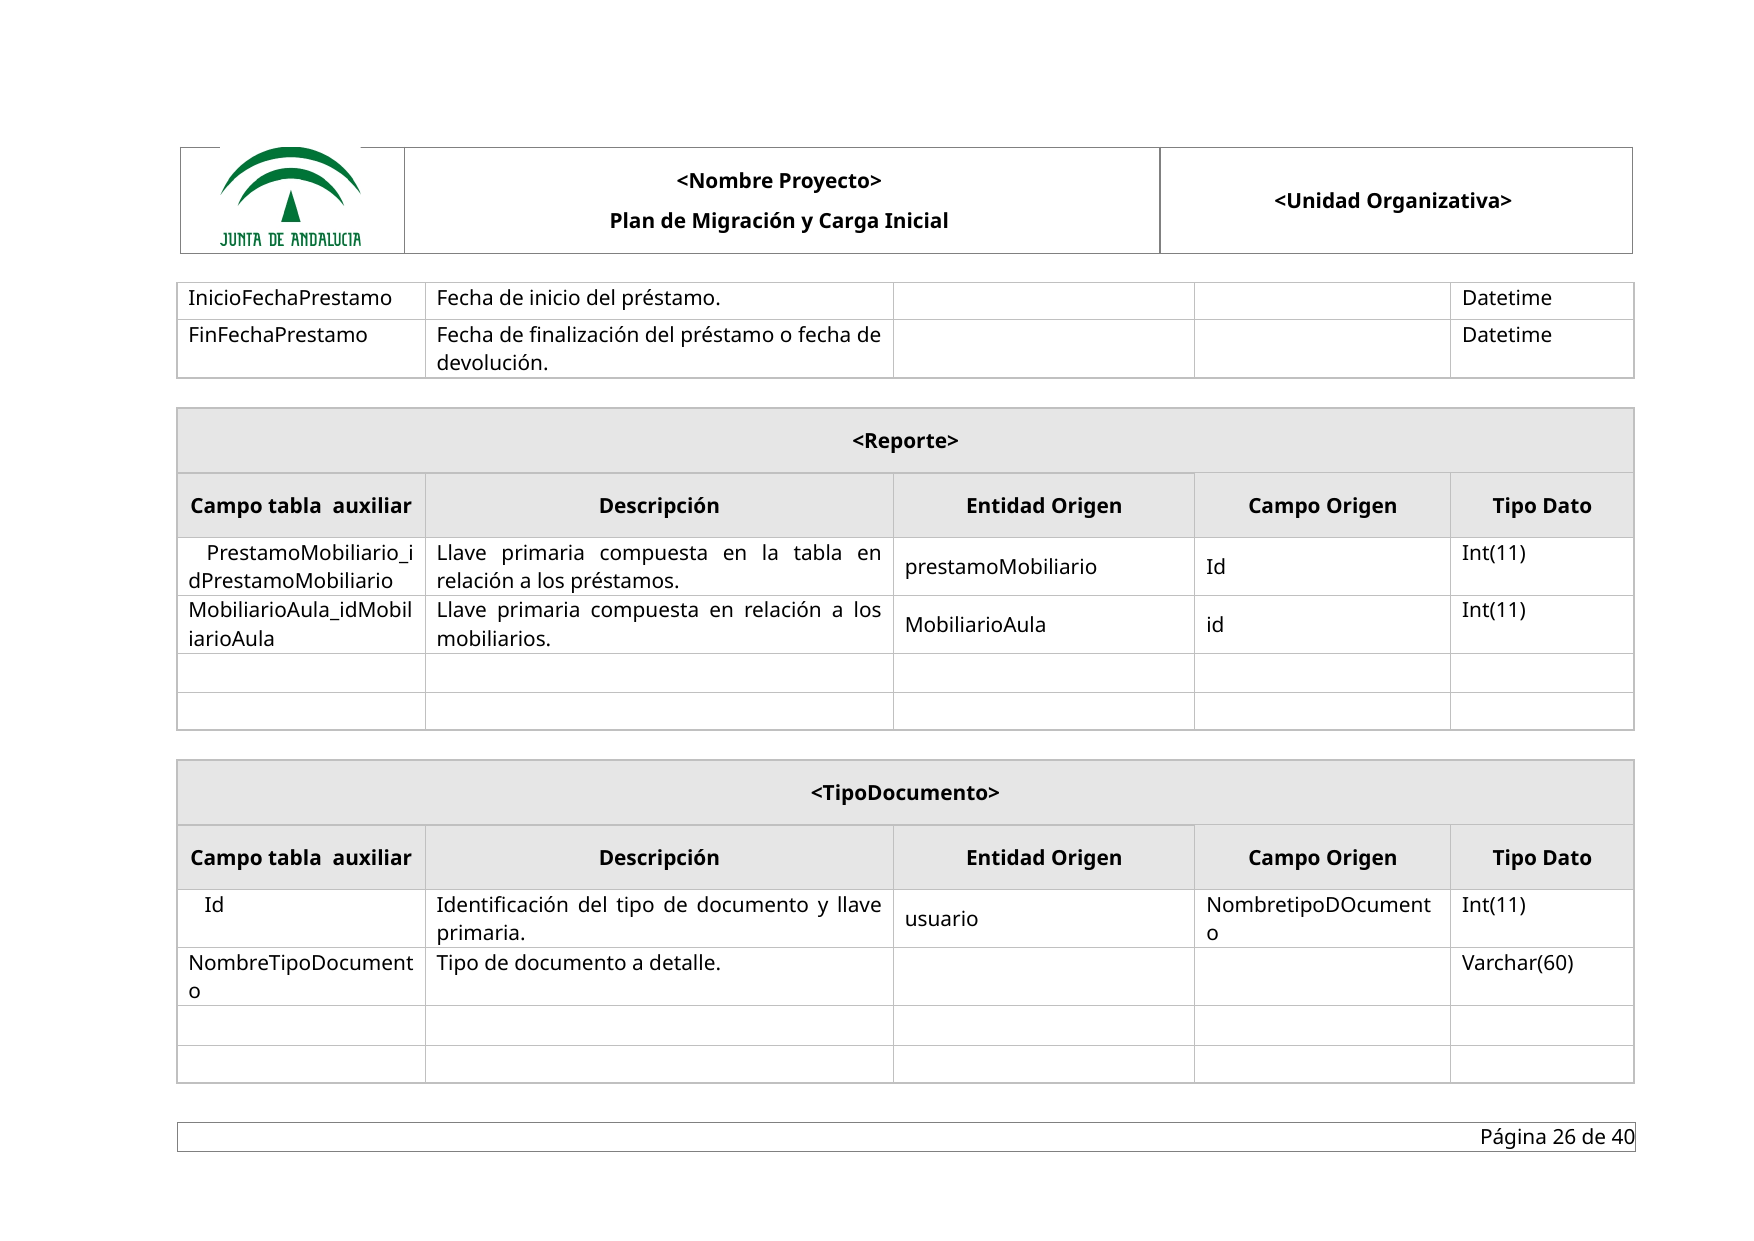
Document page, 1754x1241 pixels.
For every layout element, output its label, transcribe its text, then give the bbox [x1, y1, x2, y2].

table_cell Id [178, 890, 425, 947]
table_cell Int(11) [1451, 596, 1633, 652]
table_cell Tipo de documento a detalle. [426, 948, 893, 1005]
table_cell Int(11) [1451, 890, 1633, 947]
table_cell [1195, 1006, 1450, 1044]
table_cell [178, 1006, 425, 1044]
table_cell Id [1195, 538, 1450, 594]
table_cell MobiliarioAula [894, 596, 1194, 652]
table_cell PrestamoMobiliario_idPrestamoMobiliario [178, 538, 425, 594]
table_header <TipoDocumento> [178, 761, 1633, 824]
table_cell [1195, 1046, 1450, 1082]
table_cell Fecha de inicio del préstamo. [426, 283, 893, 319]
table_cell Identificación del tipo de documento y llave primaria. [426, 890, 893, 947]
table_cell [1195, 320, 1450, 377]
table_cell [426, 654, 893, 692]
table_cell [426, 1006, 893, 1044]
table_cell Entidad Origen [894, 826, 1194, 889]
table_cell [1195, 948, 1450, 1005]
table_cell [1195, 283, 1450, 319]
table_cell MobiliarioAula_idMobiliarioAula [178, 596, 425, 652]
table_cell [1195, 693, 1450, 729]
table_cell [894, 693, 1194, 729]
table_cell Fecha de finalización del préstamo o fecha de devolución. [426, 320, 893, 377]
table_cell Llave primaria compuesta en la tabla en relación a los préstamos. [426, 538, 893, 594]
table_cell Tipo Dato [1451, 473, 1633, 537]
table_cell Int(11) [1451, 538, 1633, 594]
table_cell Descripción [426, 474, 893, 537]
table_cell [894, 320, 1194, 377]
table_cell prestamoMobiliario [894, 538, 1194, 594]
table_cell [426, 693, 893, 729]
table_cell InicioFechaPrestamo [178, 283, 425, 319]
table_cell [894, 1006, 1194, 1044]
table_cell Llave primaria compuesta en relación a los mobiliarios. [426, 596, 893, 652]
table_cell [1451, 1006, 1633, 1044]
table_cell [178, 1046, 425, 1082]
table_cell Campo tabla auxiliar [178, 474, 425, 537]
table_cell usuario [894, 890, 1194, 947]
table_cell NombretipoDOcumento [1195, 890, 1450, 947]
table_cell [894, 1046, 1194, 1082]
table_cell [178, 654, 425, 692]
table_cell NombreTipoDocumento [178, 948, 425, 1005]
table_cell id [1195, 596, 1450, 652]
table_cell [178, 693, 425, 729]
table_cell [894, 654, 1194, 692]
table_cell [1195, 654, 1450, 692]
table_cell Campo tabla auxiliar [178, 826, 425, 889]
table_cell Campo Origen [1195, 825, 1450, 889]
table_cell [1451, 693, 1633, 729]
table_cell [1451, 654, 1633, 692]
table_header <Reporte> [178, 409, 1633, 472]
table_cell [894, 948, 1194, 1005]
table_cell [1451, 1046, 1633, 1082]
table_cell Datetime [1451, 320, 1633, 377]
table_cell Tipo Dato [1451, 825, 1633, 889]
table_cell FinFechaPrestamo [178, 320, 425, 377]
table_cell Varchar(60) [1451, 948, 1633, 1005]
table_cell Datetime [1451, 283, 1633, 319]
table_cell Entidad Origen [894, 474, 1194, 537]
table_cell Descripción [426, 826, 893, 889]
table_cell Campo Origen [1195, 473, 1450, 537]
table_cell [426, 1046, 893, 1082]
table_cell [894, 283, 1194, 319]
